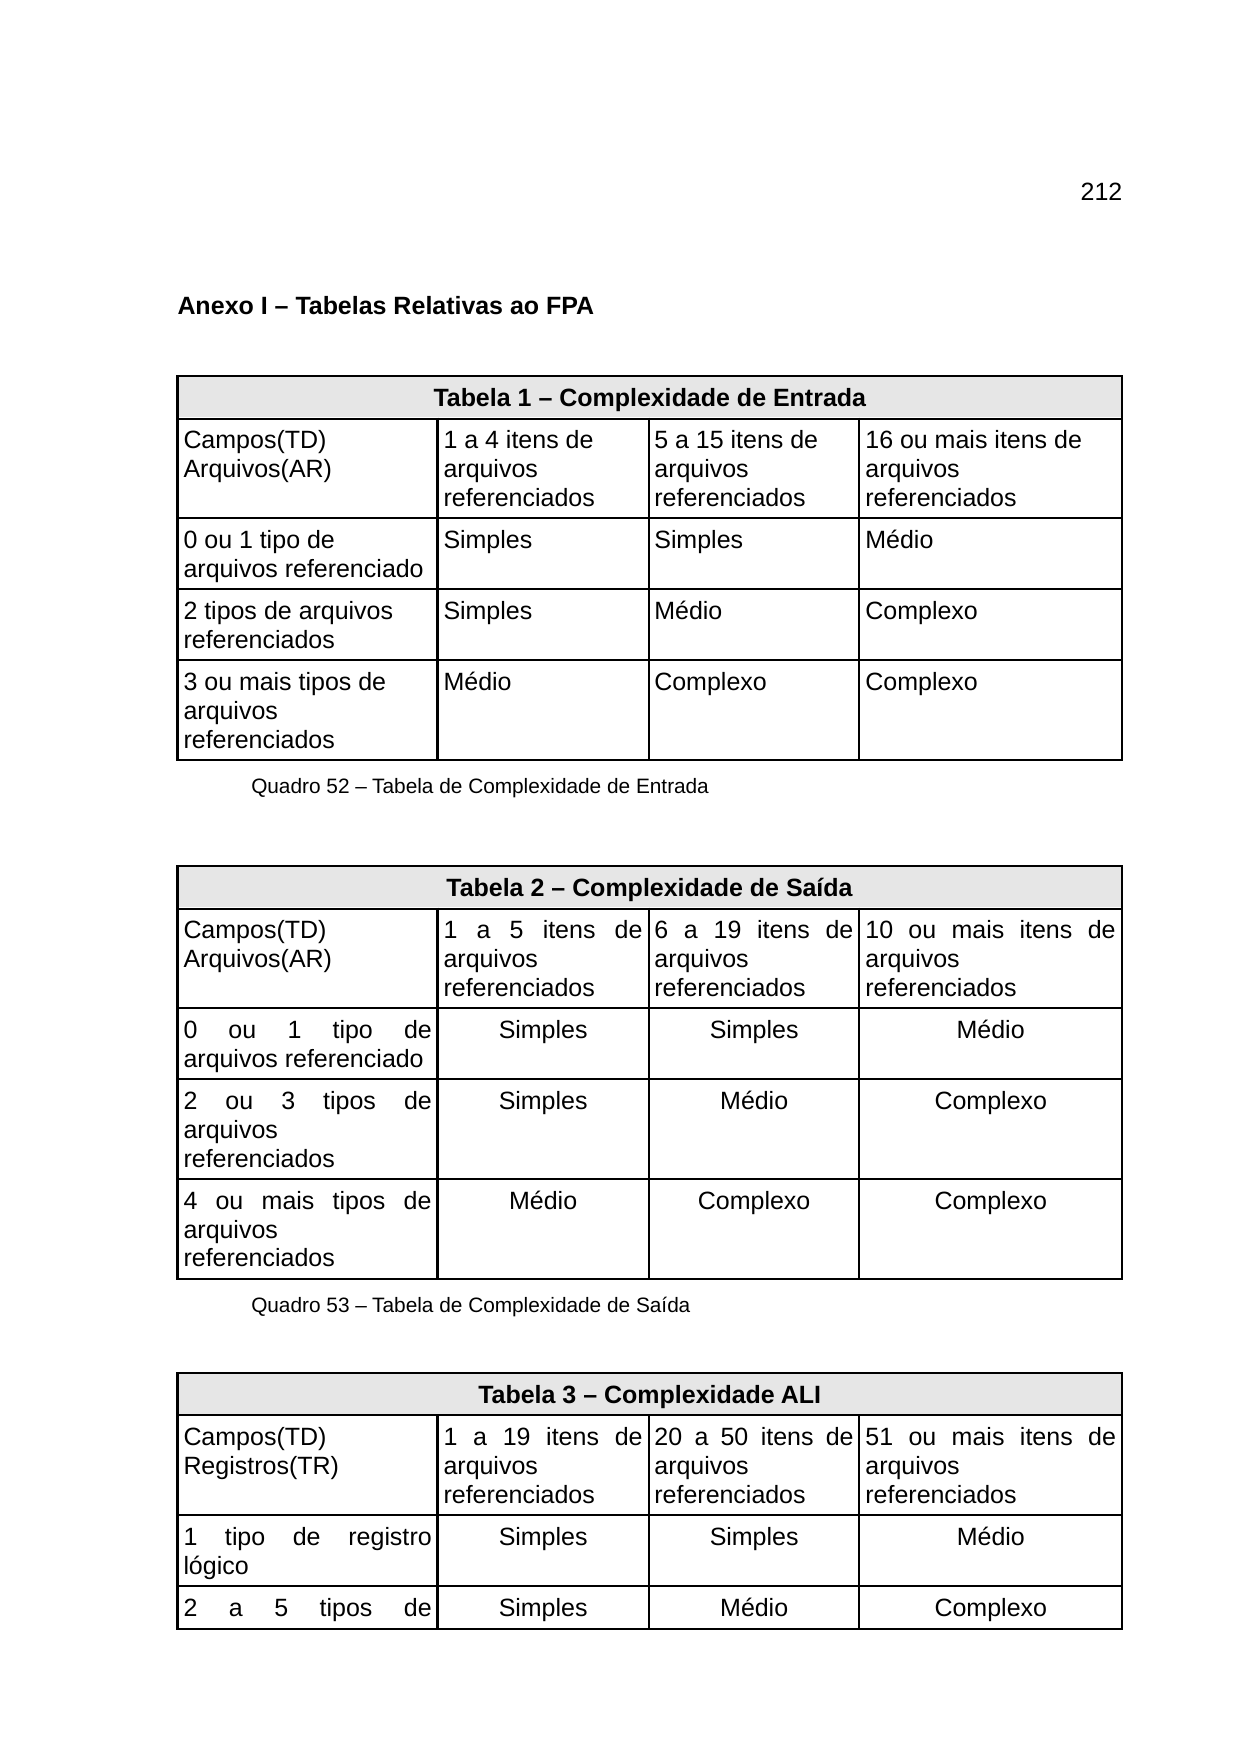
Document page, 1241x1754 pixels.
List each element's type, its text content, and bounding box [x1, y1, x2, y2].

table_cell Médio [860, 519, 1121, 588]
table_cell Complexo [860, 661, 1121, 759]
table_cell Médio [860, 1009, 1121, 1078]
table_cell 4 ou mais tipos de arquivos referenciados [179, 1180, 436, 1278]
table_cell Simples [439, 1516, 648, 1585]
table_cell Simples [650, 519, 858, 588]
table_cell Simples [439, 1009, 648, 1078]
table_cell Complexo [650, 661, 858, 759]
subtitle Anexo I – Tabelas Relativas ao FPA [177, 291, 1122, 319]
table_cell Simples [439, 590, 648, 659]
table_cell 1 a 19 itens de arquivos referenciados [439, 1416, 648, 1514]
table_cell Campos(TD) Arquivos(AR) [179, 420, 436, 517]
table_cell Simples [439, 1587, 648, 1627]
table_header Tabela 3 – Complexidade ALI [179, 1374, 1121, 1414]
table_cell 2 a 5 tipos de [179, 1587, 436, 1627]
text Quadro 52 – Tabela de Complexidade de Entrada [177, 774, 1122, 798]
table_cell Simples [439, 519, 648, 588]
table_cell Complexo [650, 1180, 858, 1278]
table_cell Simples [650, 1009, 858, 1078]
table_cell Complexo [860, 1080, 1121, 1178]
table_cell 20 a 50 itens de arquivos referenciados [650, 1416, 858, 1514]
table_cell 2 ou 3 tipos de arquivos referenciados [179, 1080, 436, 1178]
table_cell 10 ou mais itens de arquivos referenciados [860, 910, 1121, 1007]
table_cell Médio [439, 661, 648, 759]
table_cell 51 ou mais itens de arquivos referenciados [860, 1416, 1121, 1514]
table_cell Médio [439, 1180, 648, 1278]
table_cell 3 ou mais tipos de arquivos referenciados [179, 661, 436, 759]
table_cell Médio [650, 1080, 858, 1178]
table_cell 16 ou mais itens de arquivos referenciados [860, 420, 1121, 517]
table_header Tabela 1 – Complexidade de Entrada [179, 377, 1121, 417]
table_cell Médio [650, 590, 858, 659]
table_cell Simples [650, 1516, 858, 1585]
table_cell 0 ou 1 tipo de arquivos referenciado [179, 1009, 436, 1078]
table_cell Complexo [860, 1587, 1121, 1627]
table_cell 1 tipo de registro lógico [179, 1516, 436, 1585]
table_cell 2 tipos de arquivos referenciados [179, 590, 436, 659]
table_cell 6 a 19 itens de arquivos referenciados [650, 910, 858, 1007]
table_cell Campos(TD) Arquivos(AR) [179, 910, 436, 1007]
table_cell Complexo [860, 590, 1121, 659]
table_cell 0 ou 1 tipo de arquivos referenciado [179, 519, 436, 588]
table_header Tabela 2 – Complexidade de Saída [179, 867, 1121, 907]
table_cell Simples [439, 1080, 648, 1178]
table_cell Campos(TD) Registros(TR) [179, 1416, 436, 1514]
table_cell Médio [650, 1587, 858, 1627]
text Quadro 53 – Tabela de Complexidade de Saída [177, 1292, 1122, 1316]
table_cell 5 a 15 itens de arquivos referenciados [650, 420, 858, 517]
table_cell Complexo [860, 1180, 1121, 1278]
table_cell 1 a 4 itens de arquivos referenciados [439, 420, 648, 517]
table_cell Médio [860, 1516, 1121, 1585]
table_cell 1 a 5 itens de arquivos referenciados [439, 910, 648, 1007]
